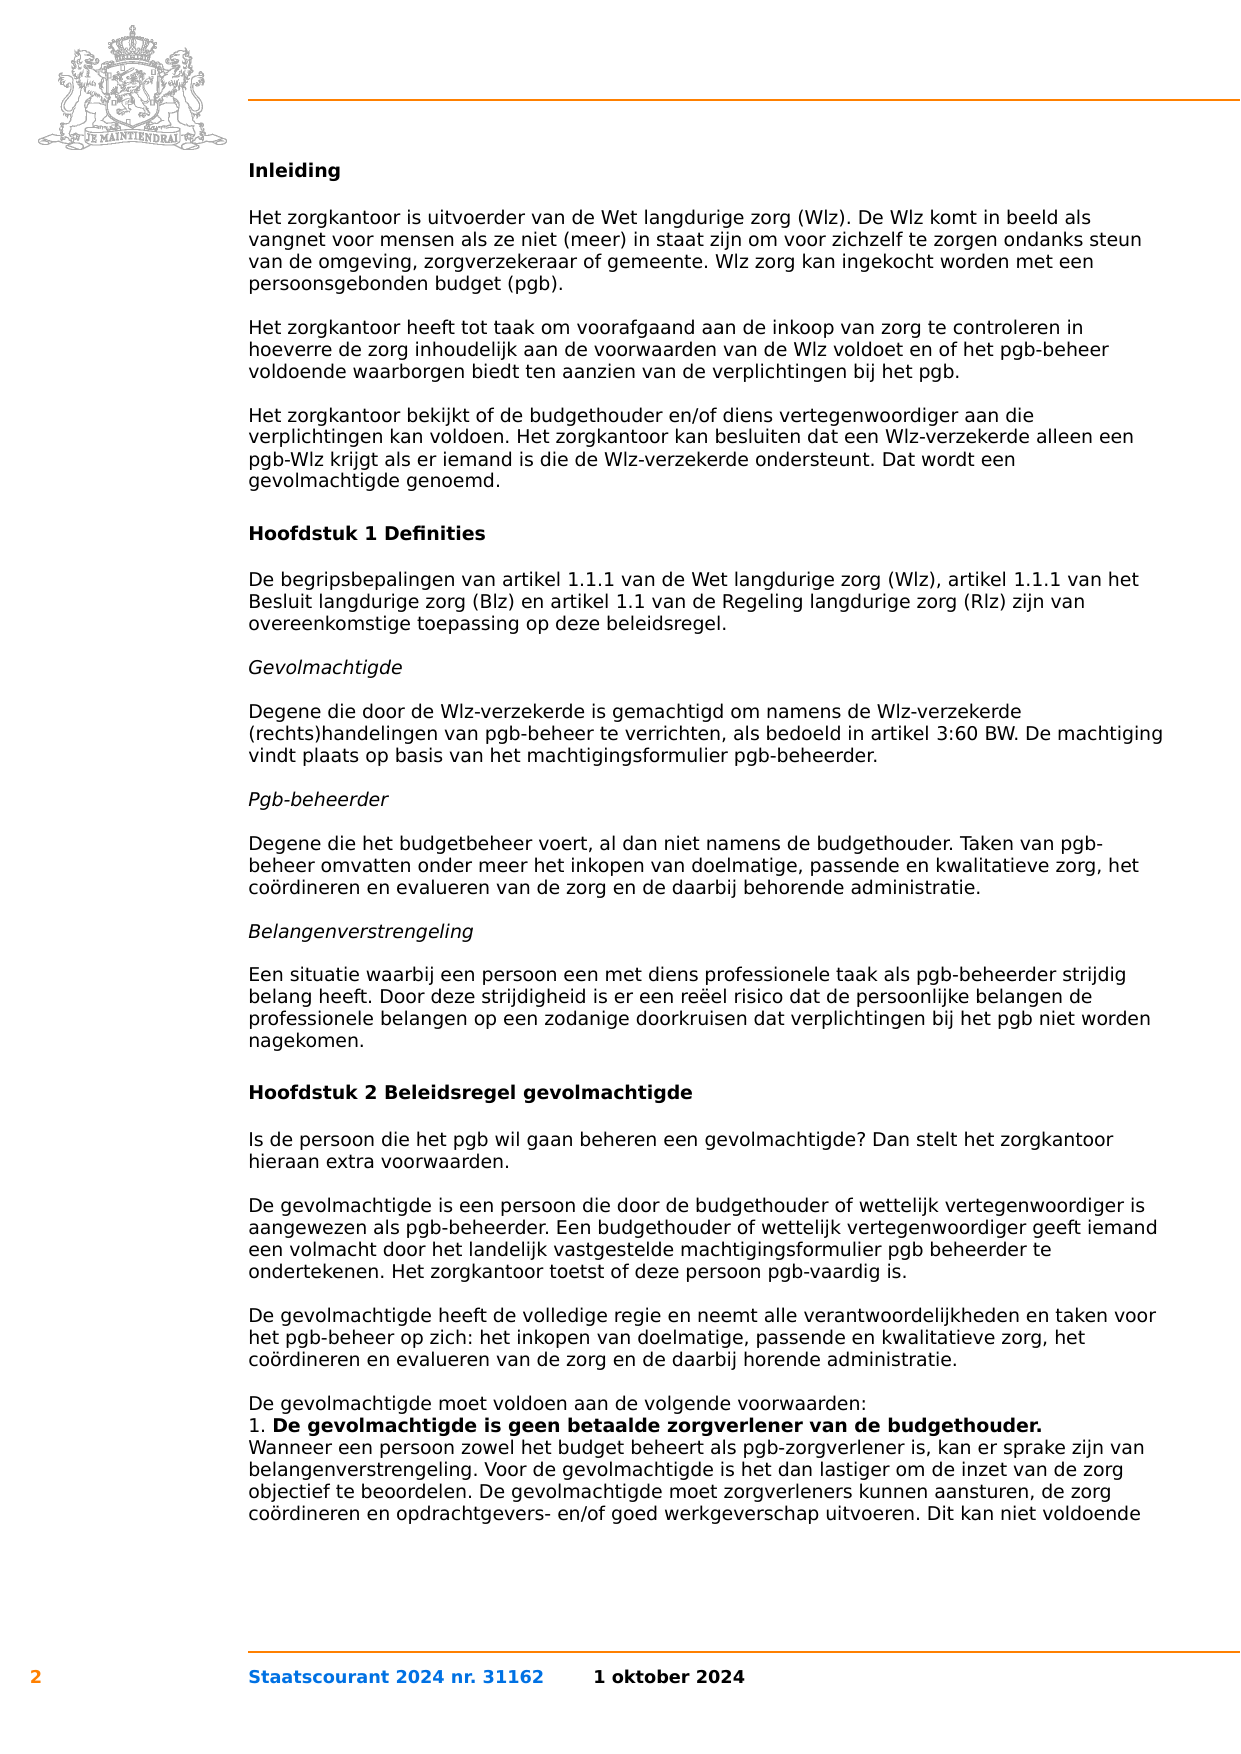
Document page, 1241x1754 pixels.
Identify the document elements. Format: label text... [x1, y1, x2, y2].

picture [38, 25, 227, 150]
text Degene die het budgetbeheer voert, al dan niet namens de budgethouder. Taken van pgb-beheer omvatten onder meer het inkopen van doelmatige, passende en kwalitatieve zorg, het coördineren en evalueren van de zorg en de daarbij behorende administratie. [248, 833, 1163, 899]
text Het zorgkantoor heeft tot taak om voorafgaand aan de inkoop van zorg te controleren in hoeverre de zorg inhoudelijk aan de voorwaarden van de Wlz voldoet en of het pgb-beheer voldoende waarborgen biedt ten aanzien van de verplichtingen bij het pgb. [248, 317, 1163, 383]
text Degene die door de Wlz-verzekerde is gemachtigd om namens de Wlz-verzekerde (rechts)handelingen van pgb-beheer te verrichten, als bedoeld in artikel 3:60 BW. De machtiging vindt plaats op basis van het machtigingsformulier pgb-beheerder. [248, 701, 1163, 767]
subtitle Hoofdstuk 2 Beleidsregel gevolmachtigde [248, 1082, 1163, 1104]
text De gevolmachtigde moet voldoen aan de volgende voorwaarden: [248, 1393, 1163, 1415]
subtitle Belangenverstrengeling [248, 921, 1163, 942]
text Het zorgkantoor bekijkt of de budgethouder en/of diens vertegenwoordiger aan die verplichtingen kan voldoen. Het zorgkantoor kan besluiten dat een Wlz-verzekerde alleen een pgb-Wlz krijgt als er iemand is die de Wlz-verzekerde ondersteunt. Dat wordt een gevolmachtigde genoemd. [248, 404, 1163, 492]
text Een situatie waarbij een persoon een met diens professionele taak als pgb-beheerder strijdig belang heeft. Door deze strijdigheid is er een reëel risico dat de persoonlijke belangen de professionele belangen op een zodanige doorkruisen dat verplichtingen bij het pgb niet worden nagekomen. [248, 964, 1163, 1052]
text De gevolmachtigde is een persoon die door de budgethouder of wettelijk vertegenwoordiger is aangewezen als pgb-beheerder. Een budgethouder of wettelijk vertegenwoordiger geeft iemand een volmacht door het landelijk vastgestelde machtigingsformulier pgb beheerder te ondertekenen. Het zorgkantoor toetst of deze persoon pgb-vaardig is. [248, 1195, 1163, 1283]
subtitle Inleiding [248, 160, 1163, 182]
text Het zorgkantoor is uitvoerder van de Wet langdurige zorg (Wlz). De Wlz komt in beeld als vangnet voor mensen als ze niet (meer) in staat zijn om voor zichzelf te zorgen ondanks steun van de omgeving, zorgverzekeraar of gemeente. Wlz zorg kan ingekocht worden met een persoonsgebonden budget (pgb). [248, 207, 1163, 295]
text Is de persoon die het pgb wil gaan beheren een gevolmachtigde? Dan stelt het zorgkantoor hieraan extra voorwaarden. [248, 1129, 1163, 1173]
subtitle Gevolmachtigde [248, 657, 1163, 679]
subtitle Hoofdstuk 1 Definities [248, 522, 1163, 544]
text Wanneer een persoon zowel het budget beheert als pgb-zorgverlener is, kan er sprake zijn van belangenverstrengeling. Voor de gevolmachtigde is het dan lastiger om de inzet van de zorg objectief te beoordelen. De gevolmachtigde moet zorgverleners kunnen aansturen, de zorg coördineren en opdrachtgevers- en/of goed werkgeverschap uitvoeren. Dit kan niet voldoende [248, 1437, 1163, 1524]
text 1. De gevolmachtigde is geen betaalde zorgverlener van de budgethouder. [248, 1415, 1163, 1437]
subtitle Pgb-beheerder [248, 789, 1163, 811]
text De begripsbepalingen van artikel 1.1.1 van de Wet langdurige zorg (Wlz), artikel 1.1.1 van het Besluit langdurige zorg (Blz) en artikel 1.1 van de Regeling langdurige zorg (Rlz) zijn van overeenkomstige toepassing op deze beleidsregel. [248, 569, 1163, 635]
text De gevolmachtigde heeft de volledige regie en neemt alle verantwoordelijkheden en taken voor het pgb-beheer op zich: het inkopen van doelmatige, passende en kwalitatieve zorg, het coördineren en evalueren van de zorg en de daarbij horende administratie. [248, 1305, 1163, 1371]
